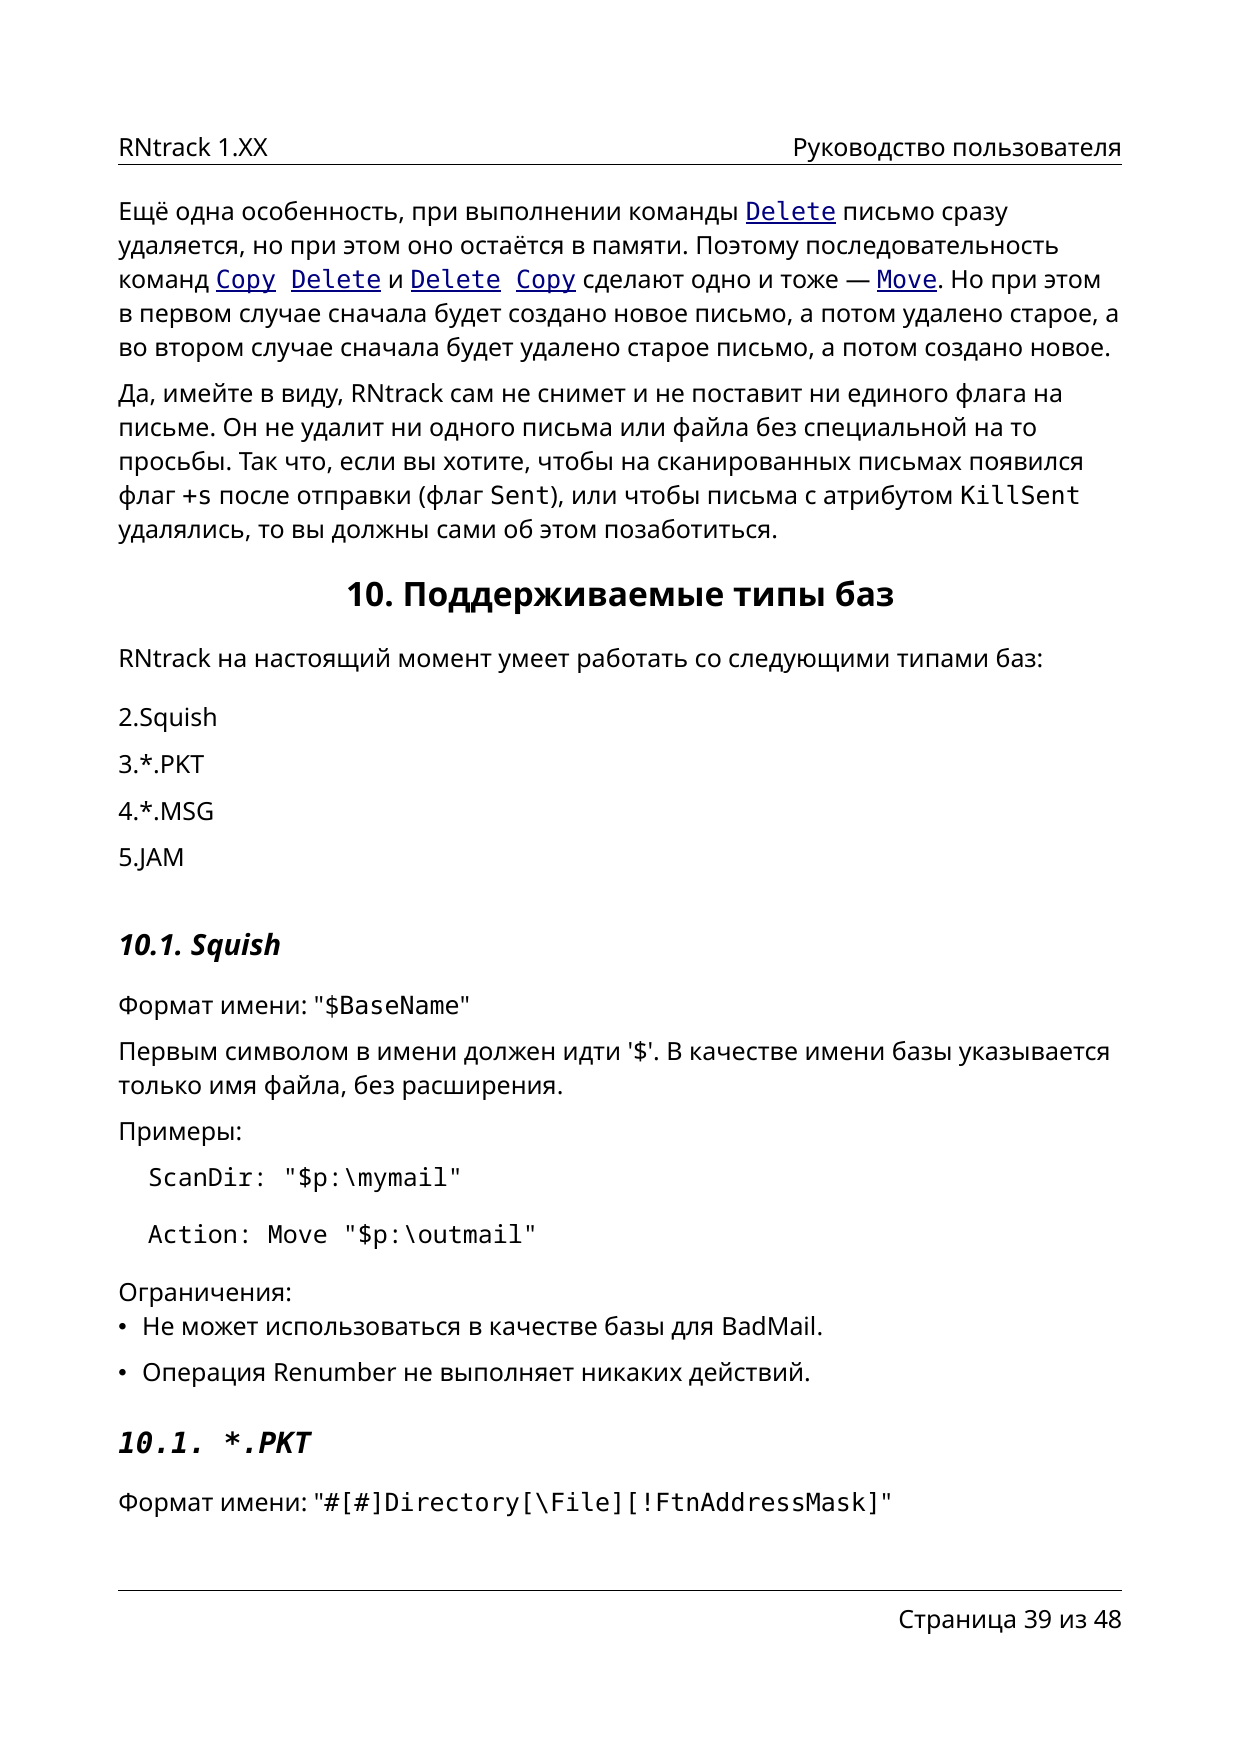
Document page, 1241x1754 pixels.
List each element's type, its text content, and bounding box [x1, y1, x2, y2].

subtitle Поддерживаемые типы баз [118, 571, 1122, 617]
list *.MSG [118, 793, 1122, 827]
text Да, имейте в виду, RNtrack сам не снимет и не поставит ни единого флага на письме. Он не удалит ни одного письма или файла без специальной на то просьбы. Так что, если вы хотите, чтобы на сканированных письмах появился флаг +s после отправки (флаг Sent), или чтобы письма с атрибутом KillSent удалялись, то вы должны сами об этом позаботиться. [118, 376, 1122, 546]
text Первым символом в имени должен идти '$'. В качестве имени базы указывается только имя файла, без расширения. [118, 1033, 1122, 1102]
text Action: Move "$p:\outmail" [148, 1217, 1063, 1251]
text Формат имени: "#[#]Directory[\File][!FtnAddressMask]" [118, 1485, 1122, 1519]
text RNtrack на настоящий момент умеет работать со следующими типами баз: [118, 641, 1122, 675]
text Примеры: [118, 1113, 1122, 1147]
list Операция Renumber не выполняет никаких действий. [118, 1355, 1122, 1389]
list *.PKT [118, 747, 1122, 781]
text ScanDir: "$p:\mymail" [148, 1159, 1063, 1193]
text Ещё одна особенность, при выполнении команды Delete письмо сразу удаляется, но при этом оно остаётся в памяти. Поэтому последовательность команд Copy Delete и Delete Copy сделают одно и тоже — Move. Но при этом в первом случае сначала будет создано новое письмо, а потом удалено старое, а во втором случае сначала будет удалено старое письмо, а потом создано новое. [118, 193, 1122, 364]
subtitle Squish [118, 924, 1122, 963]
text Формат имени: "$BaseName" [118, 988, 1122, 1022]
text Ограничения: [118, 1274, 1122, 1308]
list JAM [118, 840, 1122, 874]
subtitle *.PKT [118, 1427, 1122, 1461]
list Squish [118, 700, 1122, 734]
list Не может использоваться в качестве базы для BadMail. [118, 1308, 1122, 1343]
